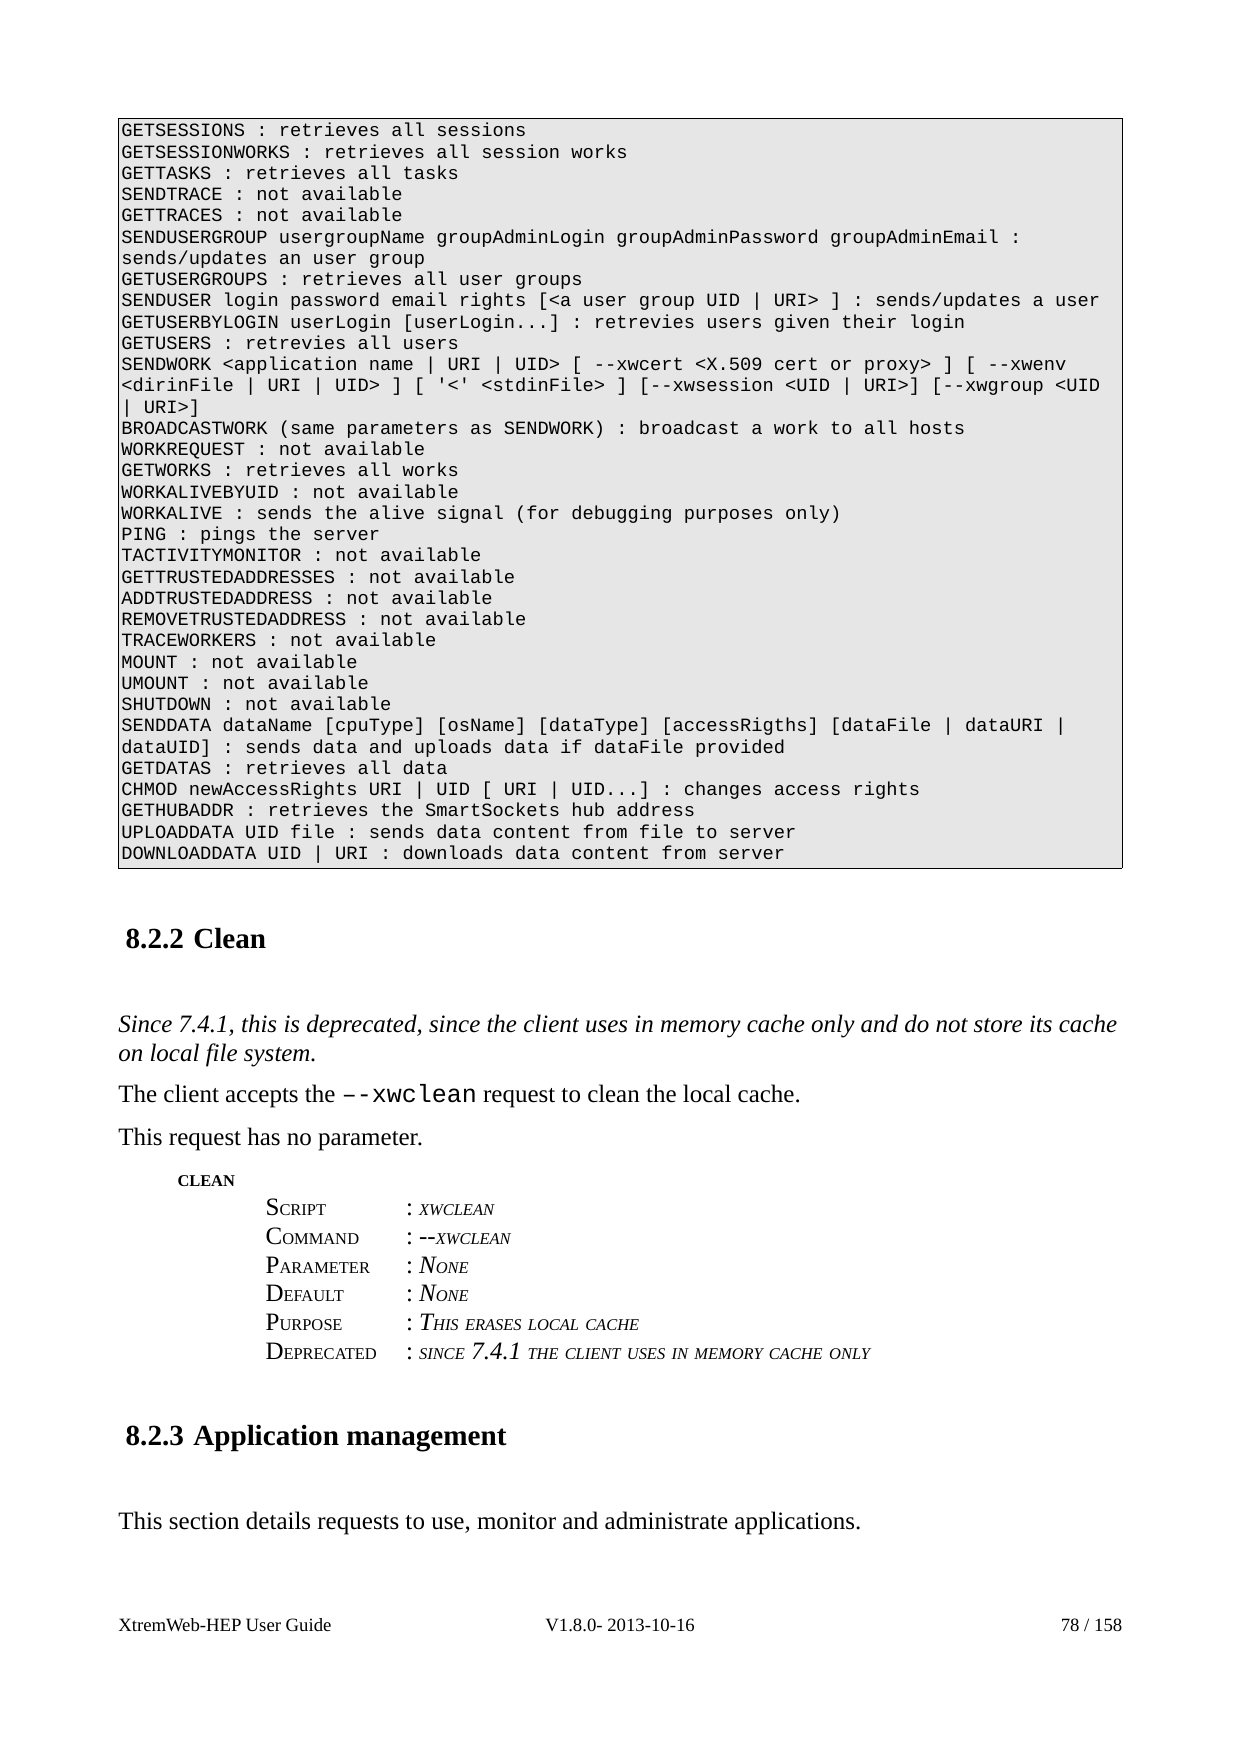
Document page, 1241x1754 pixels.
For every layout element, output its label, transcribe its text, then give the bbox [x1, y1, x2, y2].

text Purpose : This erases local cache [265, 1307, 1122, 1336]
text SENDWORK <application name | URI | UID> [ --xwcert <X.509 cert or proxy> ] [ --xwenv <dirinFile | URI | UID> ] [ '<' <stdinFile> ] [--xwsession <UID | URI>] [--xwgroup <UID | URI>] [119, 352, 1122, 416]
text GETUSERS : retrevies all users [119, 331, 1122, 352]
text UPLOADDATA UID file : sends data content from file to server [119, 819, 1122, 841]
text Script : xwclean [265, 1192, 1122, 1221]
text This section details requests to use, monitor and administrate applications. [118, 1506, 1122, 1534]
text Parameter : None [265, 1250, 1122, 1278]
text SENDDATA dataName [cpuType] [osName] [dataType] [accessRigths] [dataFile | dataURI | dataUID] : sends data and uploads data if dataFile provided [119, 713, 1122, 756]
text WORKREQUEST : not available [119, 437, 1122, 458]
text MOUNT : not available [119, 649, 1122, 671]
text TACTIVITYMONITOR : not available [119, 543, 1122, 564]
text REMOVETRUSTEDADDRESS : not available [119, 607, 1122, 628]
text Default : None [265, 1278, 1122, 1307]
text GETUSERBYLOGIN userLogin [userLogin...] : retrevies users given their login [119, 309, 1122, 331]
text This request has no parameter. [118, 1122, 1122, 1151]
text ADDTRUSTEDADDRESS : not available [119, 586, 1122, 607]
text GETSESSIONS : retrieves all sessions [119, 119, 1122, 139]
text UMOUNT : not available [119, 671, 1122, 692]
text TRACEWORKERS : not available [119, 628, 1122, 649]
text Deprecated : since 7.4.1 the client uses in memory cache only [265, 1336, 1122, 1365]
text clean [177, 1163, 1122, 1192]
text GETDATAS : retrieves all data [119, 756, 1122, 777]
subtitle Clean [118, 922, 1122, 955]
text Since 7.4.1, this is deprecated, since the client uses in memory cache only and do not store its cache on local file system. [118, 1009, 1122, 1066]
text PING : pings the server [119, 522, 1122, 543]
text SENDUSERGROUP usergroupName groupAdminLogin groupAdminPassword groupAdminEmail : sends/updates an user group [119, 224, 1122, 267]
text BROADCASTWORK (same parameters as SENDWORK) : broadcast a work to all hosts [119, 416, 1122, 437]
subtitle Application management [118, 1418, 1122, 1452]
text SENDTRACE : not available [119, 182, 1122, 203]
text SHUTDOWN : not available [119, 692, 1122, 713]
text The client accepts the –-xwclean request to clean the local cache. [118, 1079, 1122, 1110]
text DOWNLOADDATA UID | URI : downloads data content from server [119, 841, 1122, 868]
text GETWORKS : retrieves all works [119, 458, 1122, 479]
text GETUSERGROUPS : retrieves all user groups [119, 267, 1122, 288]
text WORKALIVE : sends the alive signal (for debugging purposes only) [119, 501, 1122, 522]
text WORKALIVEBYUID : not available [119, 479, 1122, 501]
text SENDUSER login password email rights [<a user group UID | URI> ] : sends/updates a user [119, 288, 1122, 309]
text GETTASKS : retrieves all tasks [119, 161, 1122, 182]
text CHMOD newAccessRights URI | UID [ URI | UID...] : changes access rights [119, 777, 1122, 798]
text GETSESSIONWORKS : retrieves all session works [119, 139, 1122, 161]
text Command : --xwclean [265, 1221, 1122, 1250]
text GETTRUSTEDADDRESSES : not available [119, 564, 1122, 586]
text GETTRACES : not available [119, 203, 1122, 224]
text GETHUBADDR : retrieves the SmartSockets hub address [119, 798, 1122, 819]
